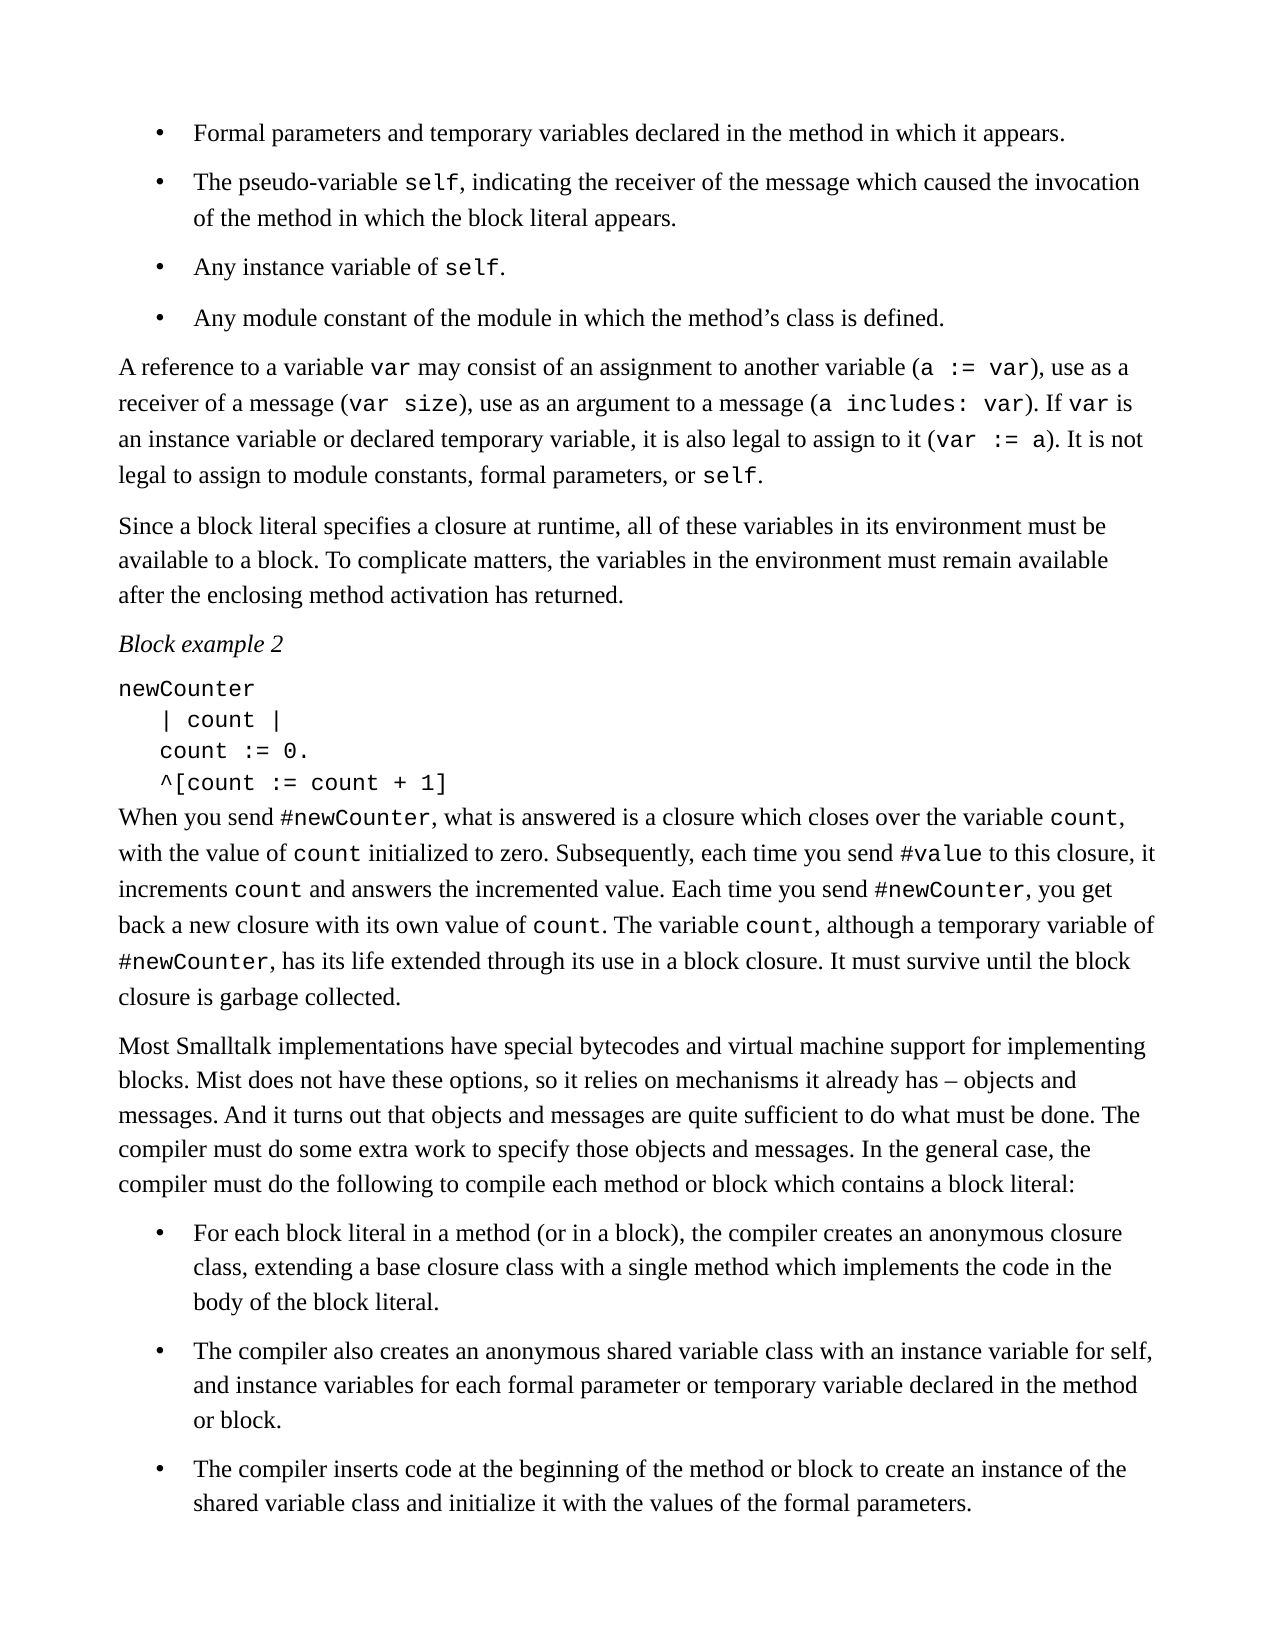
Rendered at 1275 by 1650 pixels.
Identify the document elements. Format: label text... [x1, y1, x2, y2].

list The compiler also creates an anonymous shared variable class with an instance variable for self, and instance variables for each formal parameter or temporary variable declared in the method or block. [156, 1336, 1157, 1433]
text A reference to a variable var may consist of an assignment to another variable (a := var), use as a receiver of a message (var size), use as an argument to a message (a includes: var). If var is an instance variable or declared temporary variable, it is also legal to assign to it (var := a). It is not legal to assign to module constants, formal parameters, or self. [118, 352, 1157, 490]
text Most Smalltalk implementations have special bytecodes and virtual machine support for implementing blocks. Mist does not have these options, so it relies on mechanisms it already has – objects and messages. And it turns out that objects and messages are quite sufficient to do what must be done. The compiler must do some extra work to specify those objects and messages. In the general case, the compiler must do the following to compile each method or block which contains a block literal: [118, 1031, 1157, 1197]
text Since a block literal specifies a closure at runtime, all of these variables in its environment must be available to a block. To complicate matters, the variables in the environment must remain available after the enclosing method activation has returned. [118, 511, 1157, 608]
text ^[count := count + 1] [118, 771, 1157, 797]
list Any module constant of the module in which the method’s class is defined. [156, 303, 1157, 332]
text Block example 2 [118, 629, 1157, 657]
list For each block literal in a method (or in a block), the compiler creates an anonymous closure class, extending a base closure class with a single method which implements the code in the body of the block literal. [156, 1218, 1157, 1315]
list Any instance variable of self. [156, 252, 1157, 282]
list Formal parameters and temporary variables declared in the method in which it appears. [156, 118, 1157, 147]
text | count | [118, 709, 1157, 735]
text newCounter [118, 678, 1157, 704]
list The pseudo-variable self, indicating the receiver of the message which caused the invocation of the method in which the block literal appears. [156, 167, 1157, 232]
text When you send #newCounter, what is answered is a closure which closes over the variable count, with the value of count initialized to zero. Subsequently, each time you send #value to this closure, it increments count and answers the incremented value. Each time you send #newCounter, you get back a new closure with its own value of count. The variable count, although a temporary variable of #newCounter, has its life extended through its use in a block closure. It must survive until the block closure is garbage collected. [118, 802, 1157, 1010]
text count := 0. [118, 740, 1157, 766]
list The compiler inserts code at the beginning of the method or block to create an instance of the shared variable class and initialize it with the values of the formal parameters. [156, 1454, 1157, 1517]
